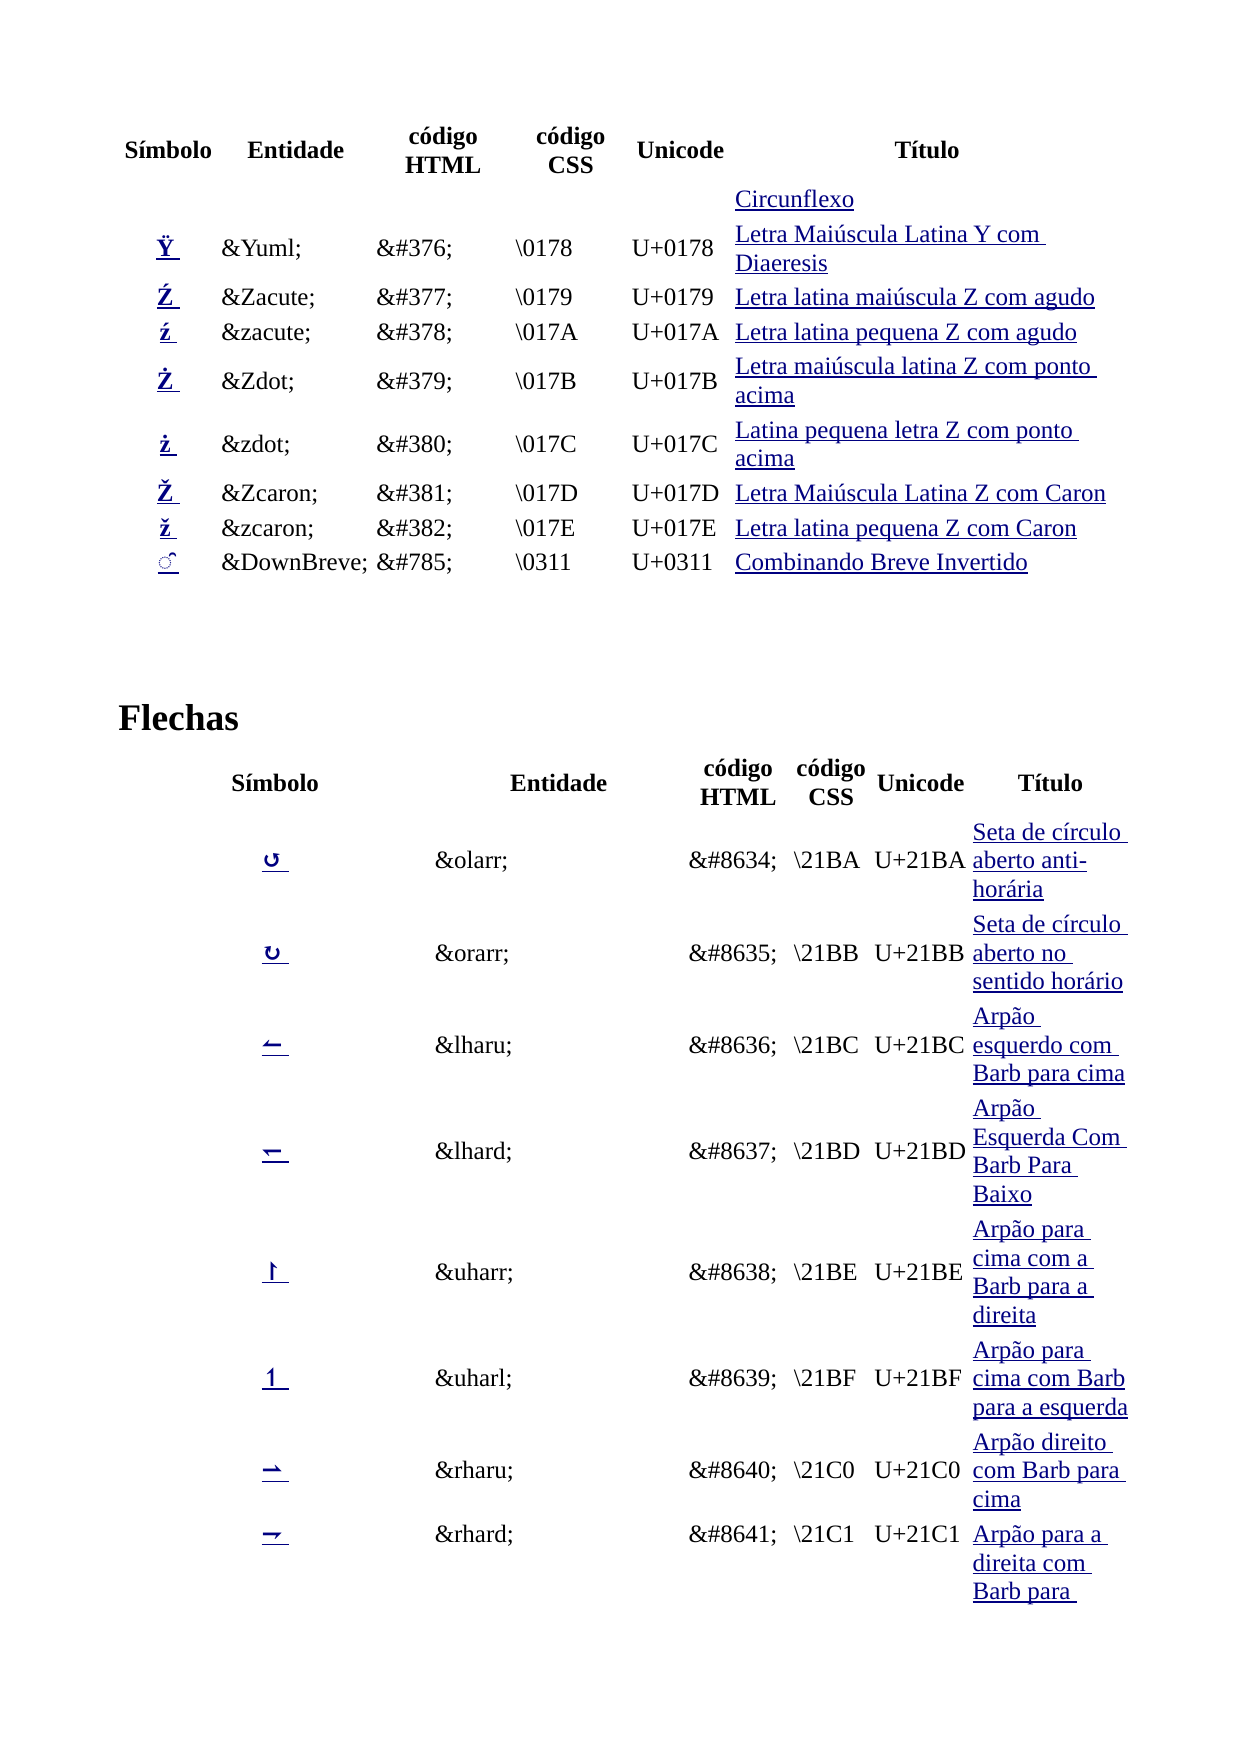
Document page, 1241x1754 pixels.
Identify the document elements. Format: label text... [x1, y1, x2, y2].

table_cell U+0178 [629, 216, 732, 279]
table_cell U+0311 [629, 544, 732, 579]
table_cell \017B [513, 349, 629, 412]
table_cell U+017C [629, 412, 732, 475]
table_cell Arpão para cima com Barb para a esquerda [970, 1332, 1131, 1424]
table_cell &#377; [373, 279, 512, 314]
table_cell Circunflexo [732, 181, 1122, 216]
table_header Unicode [629, 118, 732, 181]
table_cell &#379; [373, 349, 512, 412]
table_cell &#378; [373, 314, 512, 348]
table_cell Letra Maiúscula Latina Z com Caron [732, 475, 1122, 510]
table_cell Letra Maiúscula Latina Y com Diaeresis [732, 216, 1122, 279]
table_cell &#8636; [685, 998, 791, 1090]
table_cell &#8641; [685, 1516, 791, 1608]
table_cell [218, 181, 373, 216]
table_cell Ÿ [118, 216, 218, 279]
table_cell &#8635; [685, 906, 791, 998]
table_cell &#8638; [685, 1211, 791, 1332]
table_cell Letra latina maiúscula Z com agudo [732, 279, 1122, 314]
table_cell ↺ [118, 814, 432, 906]
table_cell [118, 181, 218, 216]
table_cell Arpão esquerdo com Barb para cima [970, 998, 1131, 1090]
table_cell \21C1 [791, 1516, 871, 1608]
table_cell ž [118, 510, 218, 544]
table_cell \21BB [791, 906, 871, 998]
table_cell Seta de círculo aberto anti-horária [970, 814, 1131, 906]
table_cell &#8639; [685, 1332, 791, 1424]
table_cell [629, 181, 732, 216]
table_cell &Zcaron; [218, 475, 373, 510]
table_header Título [970, 751, 1131, 814]
table_cell [373, 181, 512, 216]
table_cell ź [118, 314, 218, 348]
table_cell Arpão Esquerda Com Barb Para Baixo [970, 1090, 1131, 1211]
table_header Título [732, 118, 1122, 181]
table_cell \017A [513, 314, 629, 348]
table_cell Combinando Breve Invertido [732, 544, 1122, 579]
table_cell Ž [118, 475, 218, 510]
table_cell ↿ [118, 1332, 432, 1424]
table_cell U+21BA [871, 814, 969, 906]
table_cell \21BA [791, 814, 871, 906]
table_cell U+21C0 [871, 1424, 969, 1516]
table_cell \21BF [791, 1332, 871, 1424]
table_cell ↻ [118, 906, 432, 998]
table_cell U+0179 [629, 279, 732, 314]
table_cell \0311 [513, 544, 629, 579]
table_cell &lharu; [432, 998, 685, 1090]
table_cell &#785; [373, 544, 512, 579]
table_cell &#380; [373, 412, 512, 475]
table_cell U+017B [629, 349, 732, 412]
table_cell ↾ [118, 1211, 432, 1332]
table_cell Latina pequena letra Z com ponto acima [732, 412, 1122, 475]
table_cell U+21BF [871, 1332, 969, 1424]
table_cell ż [118, 412, 218, 475]
table_header Entidade [432, 751, 685, 814]
table_cell U+21C1 [871, 1516, 969, 1608]
table_cell &#8634; [685, 814, 791, 906]
table_cell &#8640; [685, 1424, 791, 1516]
table_cell &uharr; [432, 1211, 685, 1332]
table_cell Arpão direito com Barb para cima [970, 1424, 1131, 1516]
table_cell U+21BD [871, 1090, 969, 1211]
table_cell \0179 [513, 279, 629, 314]
table_cell &olarr; [432, 814, 685, 906]
table_header código HTML [373, 118, 512, 181]
table_cell \21C0 [791, 1424, 871, 1516]
table_header Unicode [871, 751, 969, 814]
table_cell \0178 [513, 216, 629, 279]
table_cell Seta de círculo aberto no sentido horário [970, 906, 1131, 998]
table_cell &zcaron; [218, 510, 373, 544]
table_cell U+017D [629, 475, 732, 510]
table_cell \21BC [791, 998, 871, 1090]
table_cell U+21BC [871, 998, 969, 1090]
table_header Símbolo [118, 751, 432, 814]
table_cell ↽ [118, 1090, 432, 1211]
table_cell &#381; [373, 475, 512, 510]
table_header código HTML [685, 751, 791, 814]
table_cell Letra maiúscula latina Z com ponto acima [732, 349, 1122, 412]
table_header código CSS [791, 751, 871, 814]
table_cell ⇀ [118, 1424, 432, 1516]
table_cell Letra latina pequena Z com agudo [732, 314, 1122, 348]
table_cell \21BD [791, 1090, 871, 1211]
table_cell U+017E [629, 510, 732, 544]
table_cell &zacute; [218, 314, 373, 348]
table_header Símbolo [118, 118, 218, 181]
table_cell \017E [513, 510, 629, 544]
table_cell &orarr; [432, 906, 685, 998]
table_header código CSS [513, 118, 629, 181]
table_cell &Zdot; [218, 349, 373, 412]
table_cell ̑ [118, 544, 218, 579]
table_cell Ż [118, 349, 218, 412]
subtitle Flechas [118, 695, 1122, 738]
table_cell [513, 181, 629, 216]
table_cell U+21BE [871, 1211, 969, 1332]
table_cell Ź [118, 279, 218, 314]
table_cell &Yuml; [218, 216, 373, 279]
table_cell ↼ [118, 998, 432, 1090]
table_cell \21BE [791, 1211, 871, 1332]
table_cell &zdot; [218, 412, 373, 475]
table_cell &rharu; [432, 1424, 685, 1516]
table_cell &DownBreve; [218, 544, 373, 579]
table_cell &lhard; [432, 1090, 685, 1211]
table_cell Arpão para cima com a Barb para a direita [970, 1211, 1131, 1332]
table_cell &#376; [373, 216, 512, 279]
table_cell Letra latina pequena Z com Caron [732, 510, 1122, 544]
table_cell Arpão para a direita com Barb para [970, 1516, 1131, 1608]
table_cell ⇁ [118, 1516, 432, 1608]
table_header Entidade [218, 118, 373, 181]
table_cell &#382; [373, 510, 512, 544]
table_cell U+017A [629, 314, 732, 348]
table_cell \017C [513, 412, 629, 475]
table_cell &Zacute; [218, 279, 373, 314]
table_cell &rhard; [432, 1516, 685, 1608]
table_cell \017D [513, 475, 629, 510]
table_cell &#8637; [685, 1090, 791, 1211]
table_cell U+21BB [871, 906, 969, 998]
table_cell &uharl; [432, 1332, 685, 1424]
